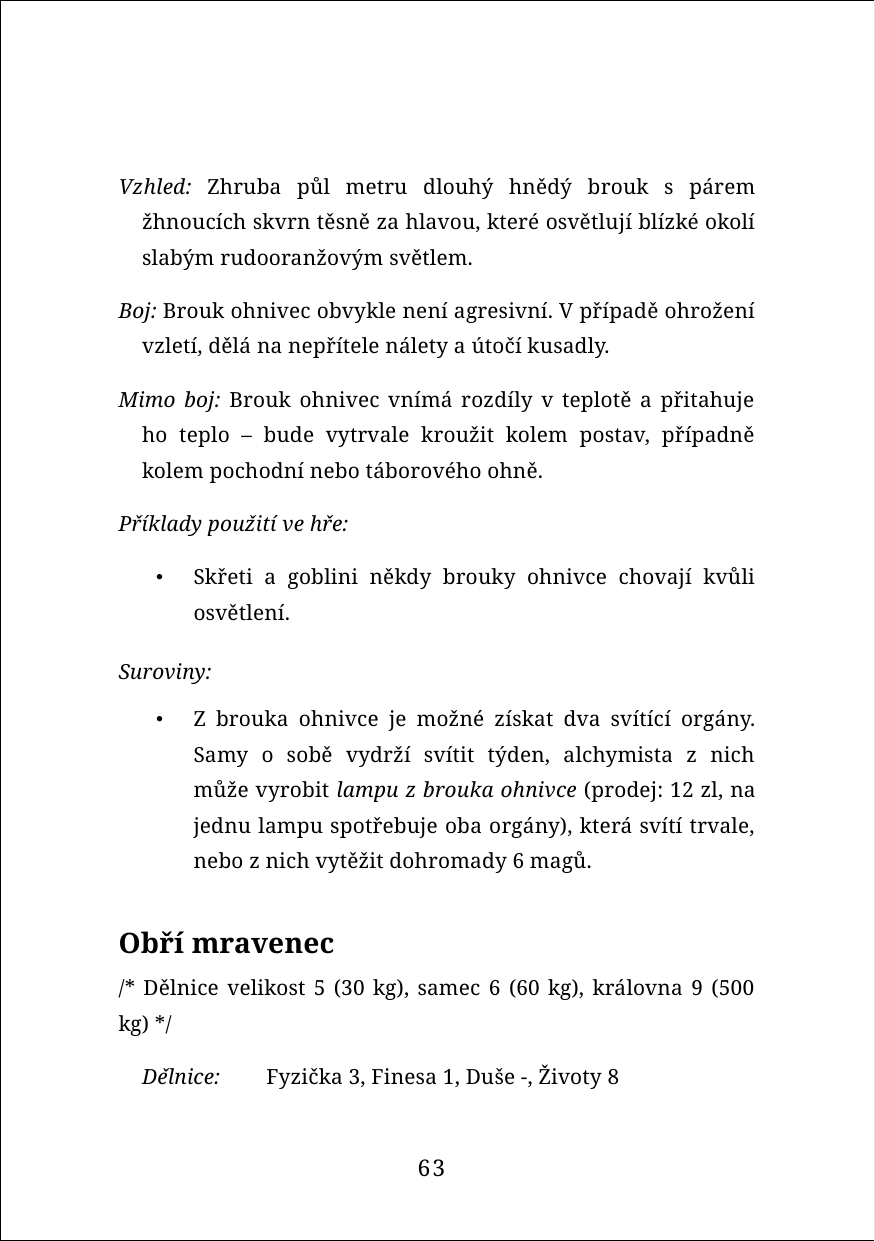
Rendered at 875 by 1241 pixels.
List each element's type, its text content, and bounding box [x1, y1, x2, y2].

text Mimo boj: Brouk ohnivec vnímá rozdíly v teplotě a přitahuje ho teplo – bude vytrvale kroužit kolem postav, případně kolem pochodní nebo táborového ohně. [118, 385, 756, 484]
text Vzhled: Zhruba půl metru dlouhý hnědý brouk s párem žhnoucích skvrn těsně za hlavou, které osvětlují blízké okolí slabým rudooranžovým světlem. [118, 172, 756, 271]
text Příklady použití ve hře: [118, 509, 756, 537]
text Dělnice: Fyzička 3, Finesa 1, Duše -, Životy 8 [142, 1062, 756, 1091]
text /* Dělnice velikost 5 (30 kg), samec 6 (60 kg), královna 9 (500 kg) */ [118, 973, 756, 1037]
text Suroviny: [118, 657, 756, 685]
list Skřeti a goblini někdy brouky ohnivce chovají kvůli osvětlení. [156, 562, 756, 626]
text Boj: Brouk ohnivec obvykle není agresivní. V případě ohrožení vzletí, dělá na nepřítele nálety a útočí kusadly. [118, 296, 756, 360]
list Z brouka ohnivce je možné získat dva svítící orgány. Samy o sobě vydrží svítit týden, alchymista z nich může vyrobit lampu z brouka ohnivce (prodej: 12 zl, na jednu lampu spotřebuje oba orgány), která svítí trvale, nebo z nich vytěžit dohromady 6 magů. [156, 704, 756, 875]
subtitle Obří mravenec [118, 923, 756, 962]
